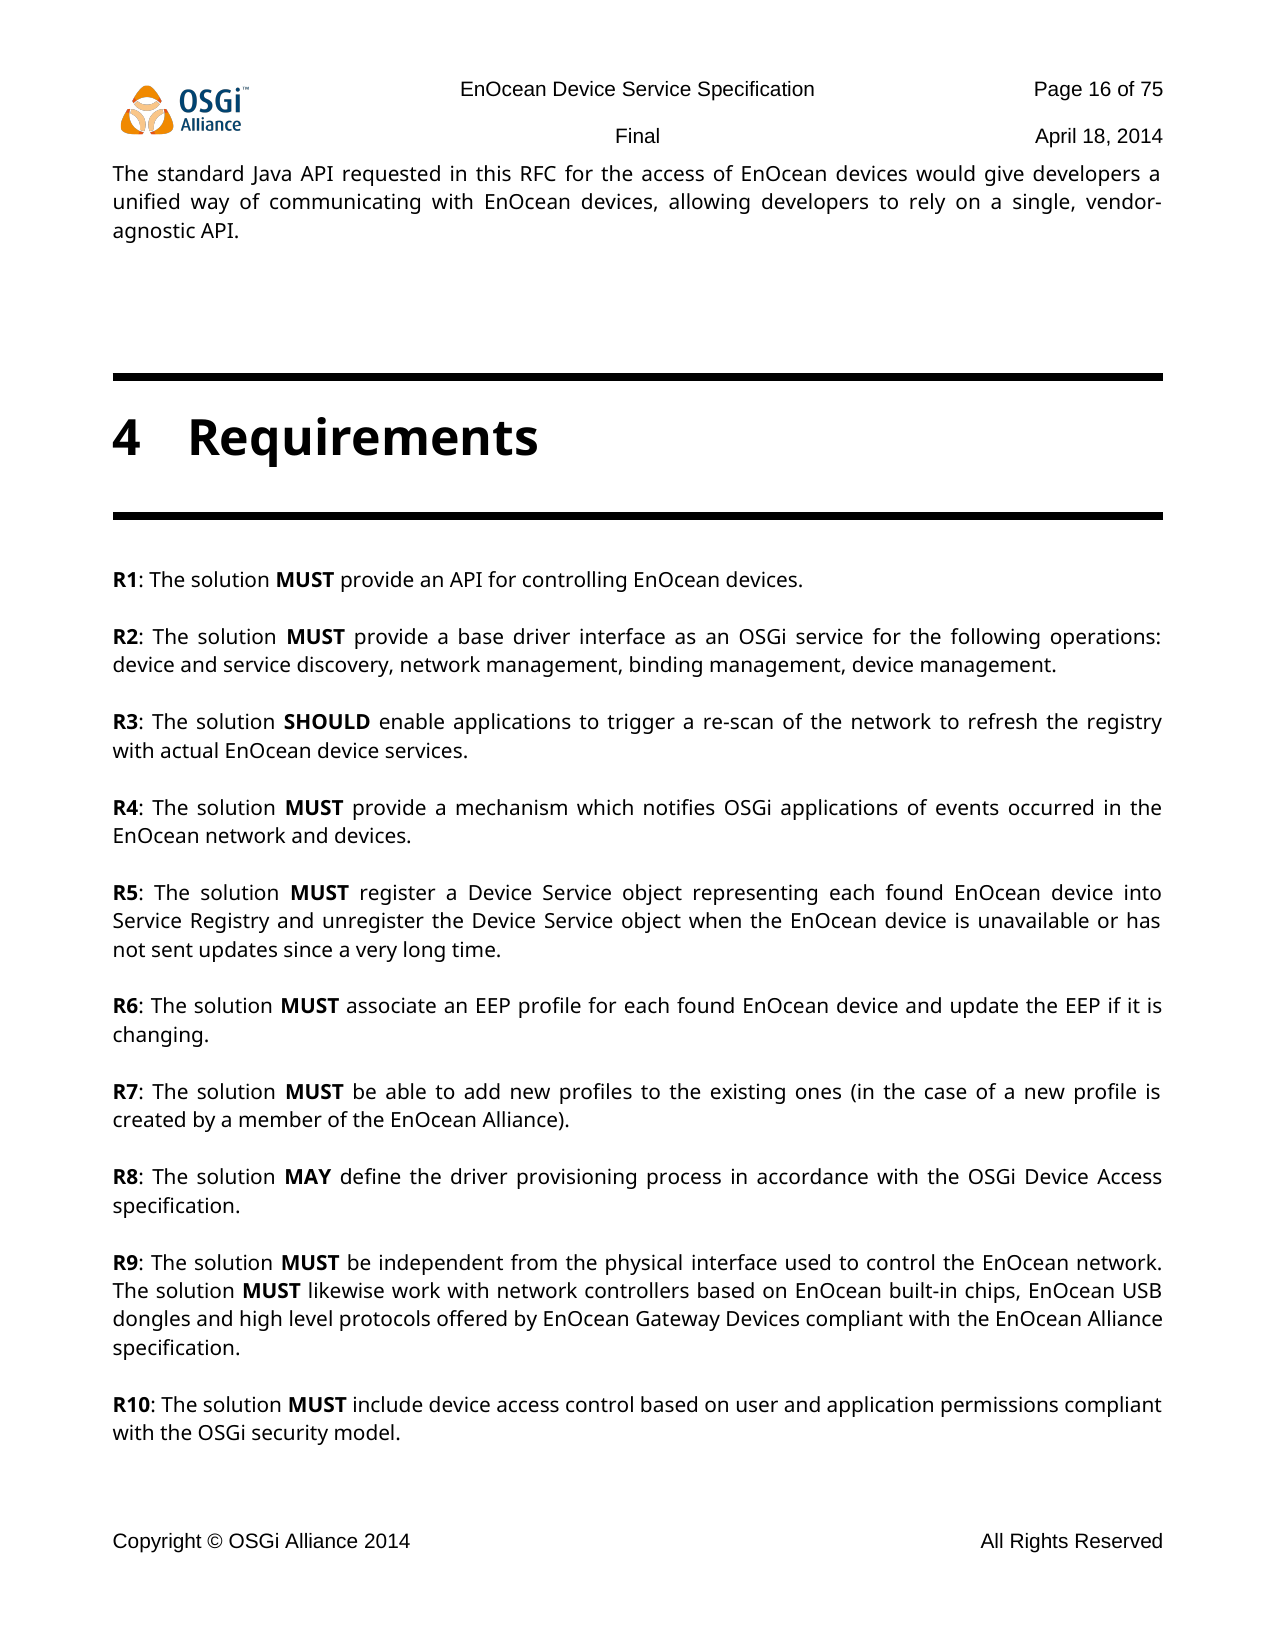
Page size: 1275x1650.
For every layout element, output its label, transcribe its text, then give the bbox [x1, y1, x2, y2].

text R10: The solution MUST include device access control based on user and application permissions compliant with the OSGi security model. [112, 1390, 1163, 1447]
subtitle Requirements [112, 374, 1163, 520]
text R8: The solution MAY define the driver provisioning process in accordance with the OSGi Device Access specification. [112, 1162, 1163, 1219]
text R3: The solution SHOULD enable applications to trigger a re-scan of the network to refresh the registry with actual EnOcean device services. [112, 707, 1163, 764]
text R6: The solution MUST associate an EEP profile for each found EnOcean device and update the EEP if it is changing. [112, 992, 1163, 1048]
text R2: The solution MUST provide a base driver interface as an OSGi service for the following operations: device and service discovery, network management, binding management, device management. [112, 622, 1163, 679]
text R1: The solution MUST provide an API for controlling EnOcean devices. [112, 565, 1163, 593]
text The standard Java API requested in this RFC for the access of EnOcean devices would give developers a unified way of communicating with EnOcean devices, allowing developers to rely on a single, vendor-agnostic API. [112, 159, 1163, 244]
text R5: The solution MUST register a Device Service object representing each found EnOcean device into Service Registry and unregister the Device Service object when the EnOcean device is unavailable or has not sent updates since a very long time. [112, 878, 1163, 963]
text R9: The solution MUST be independent from the physical interface used to control the EnOcean network. The solution MUST likewise work with network controllers based on EnOcean built-in chips, EnOcean USB dongles and high level protocols offered by EnOcean Gateway Devices compliant with the EnOcean Alliance specification. [112, 1248, 1163, 1361]
text R4: The solution MUST provide a mechanism which notifies OSGi applications of events occurred in the EnOcean network and devices. [112, 793, 1163, 849]
picture [113, 78, 257, 142]
text R7: The solution MUST be able to add new profiles to the existing ones (in the case of a new profile is created by a member of the EnOcean Alliance). [112, 1077, 1163, 1134]
